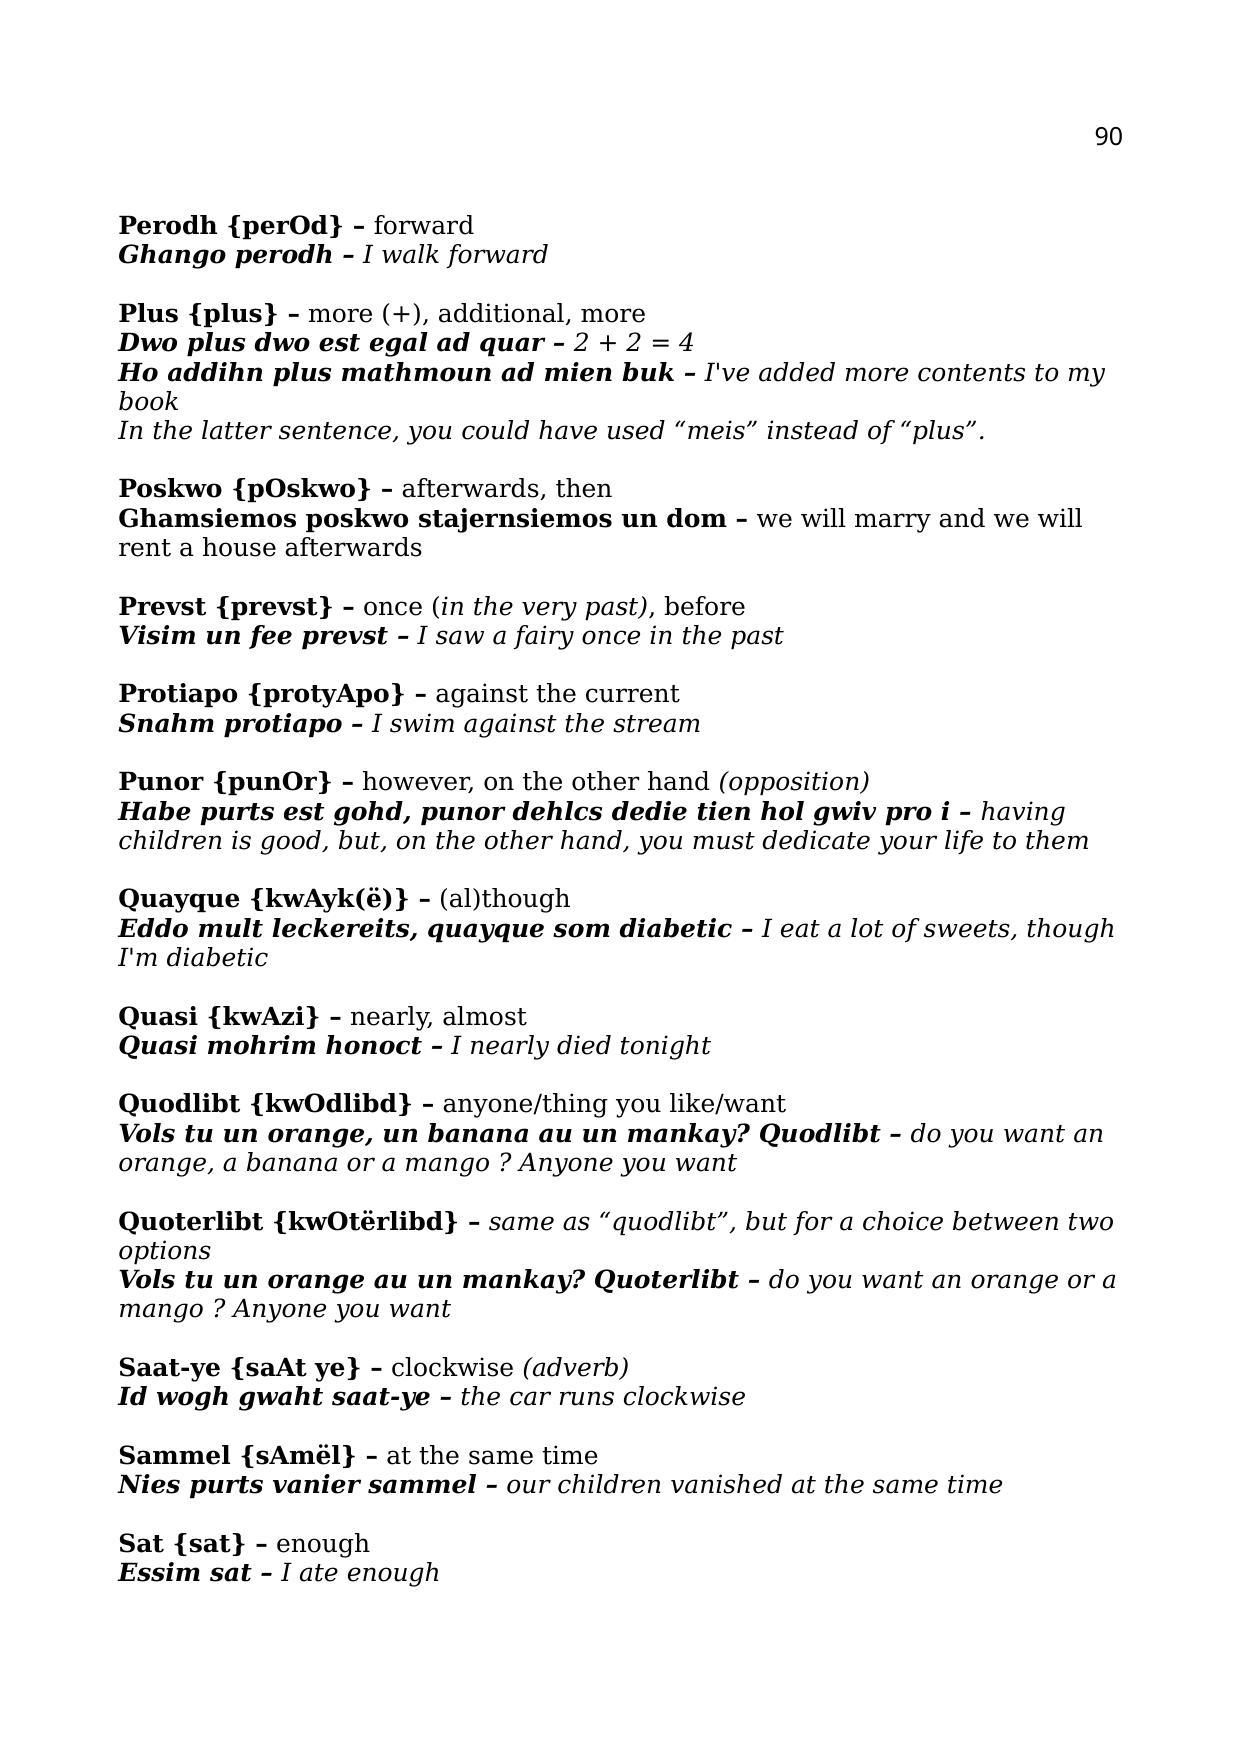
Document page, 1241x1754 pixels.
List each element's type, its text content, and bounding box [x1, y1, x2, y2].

text Quodlibt {kwOdlibd} – anyone/thing you like/want [118, 1089, 1123, 1119]
text In the latter sentence, you could have used “meis” instead of “plus”. [118, 416, 1123, 445]
text Ghamsiemos poskwo stajernsiemos un dom – we will marry and we will rent a house afterwards [118, 504, 1123, 562]
text Saat-ye {saAt ye} – clockwise (adverb) [118, 1353, 1123, 1382]
text Protiapo {protyApo} – against the current [118, 679, 1123, 709]
text Nies purts vanier sammel – our children vanished at the same time [118, 1470, 1123, 1499]
text Visim un fee prevst – I saw a fairy once in the past [118, 621, 1123, 650]
text Habe purts est gohd, punor dehlcs dedie tien hol gwiv pro i – having children is good, but, on the other hand, you must dedicate your life to them [118, 797, 1123, 855]
text Id wogh gwaht saat-ye – the car runs clockwise [118, 1382, 1123, 1411]
text Perodh {perOd} – forward [118, 211, 1123, 240]
text Dwo plus dwo est egal ad quar – 2 + 2 = 4 [118, 328, 1123, 357]
text Quoterlibt {kwOtërlibd} – same as “quodlibt”, but for a choice between two options [118, 1206, 1123, 1265]
text Poskwo {pOskwo} – afterwards, then [118, 474, 1123, 504]
text Ho addihn plus mathmoun ad mien buk – I've added more contents to my book [118, 357, 1123, 416]
text Sat {sat} – enough [118, 1528, 1123, 1558]
text Snahm protiapo – I swim against the stream [118, 709, 1123, 738]
text Quasi mohrim honoct – I nearly died tonight [118, 1031, 1123, 1060]
text Quasi {kwAzi} – nearly, almost [118, 1001, 1123, 1031]
text Sammel {sAmël} – at the same time [118, 1441, 1123, 1470]
text Quayque {kwAyk(ë)} – (al)though [118, 884, 1123, 914]
text Eddo mult leckereits, quayque som diabetic – I eat a lot of sweets, though I'm diabetic [118, 914, 1123, 972]
text Vols tu un orange, un banana au un mankay? Quodlibt – do you want an orange, a banana or a mango ? Anyone you want [118, 1119, 1123, 1177]
text Plus {plus} – more (+), additional, more [118, 299, 1123, 328]
text Punor {punOr} – however, on the other hand (opposition) [118, 767, 1123, 797]
text Essim sat – I ate enough [118, 1558, 1123, 1587]
text Ghango perodh – I walk forward [118, 240, 1123, 269]
text Vols tu un orange au un mankay? Quoterlibt – do you want an orange or a mango ? Anyone you want [118, 1265, 1123, 1323]
text Prevst {prevst} – once (in the very past), before [118, 591, 1123, 621]
